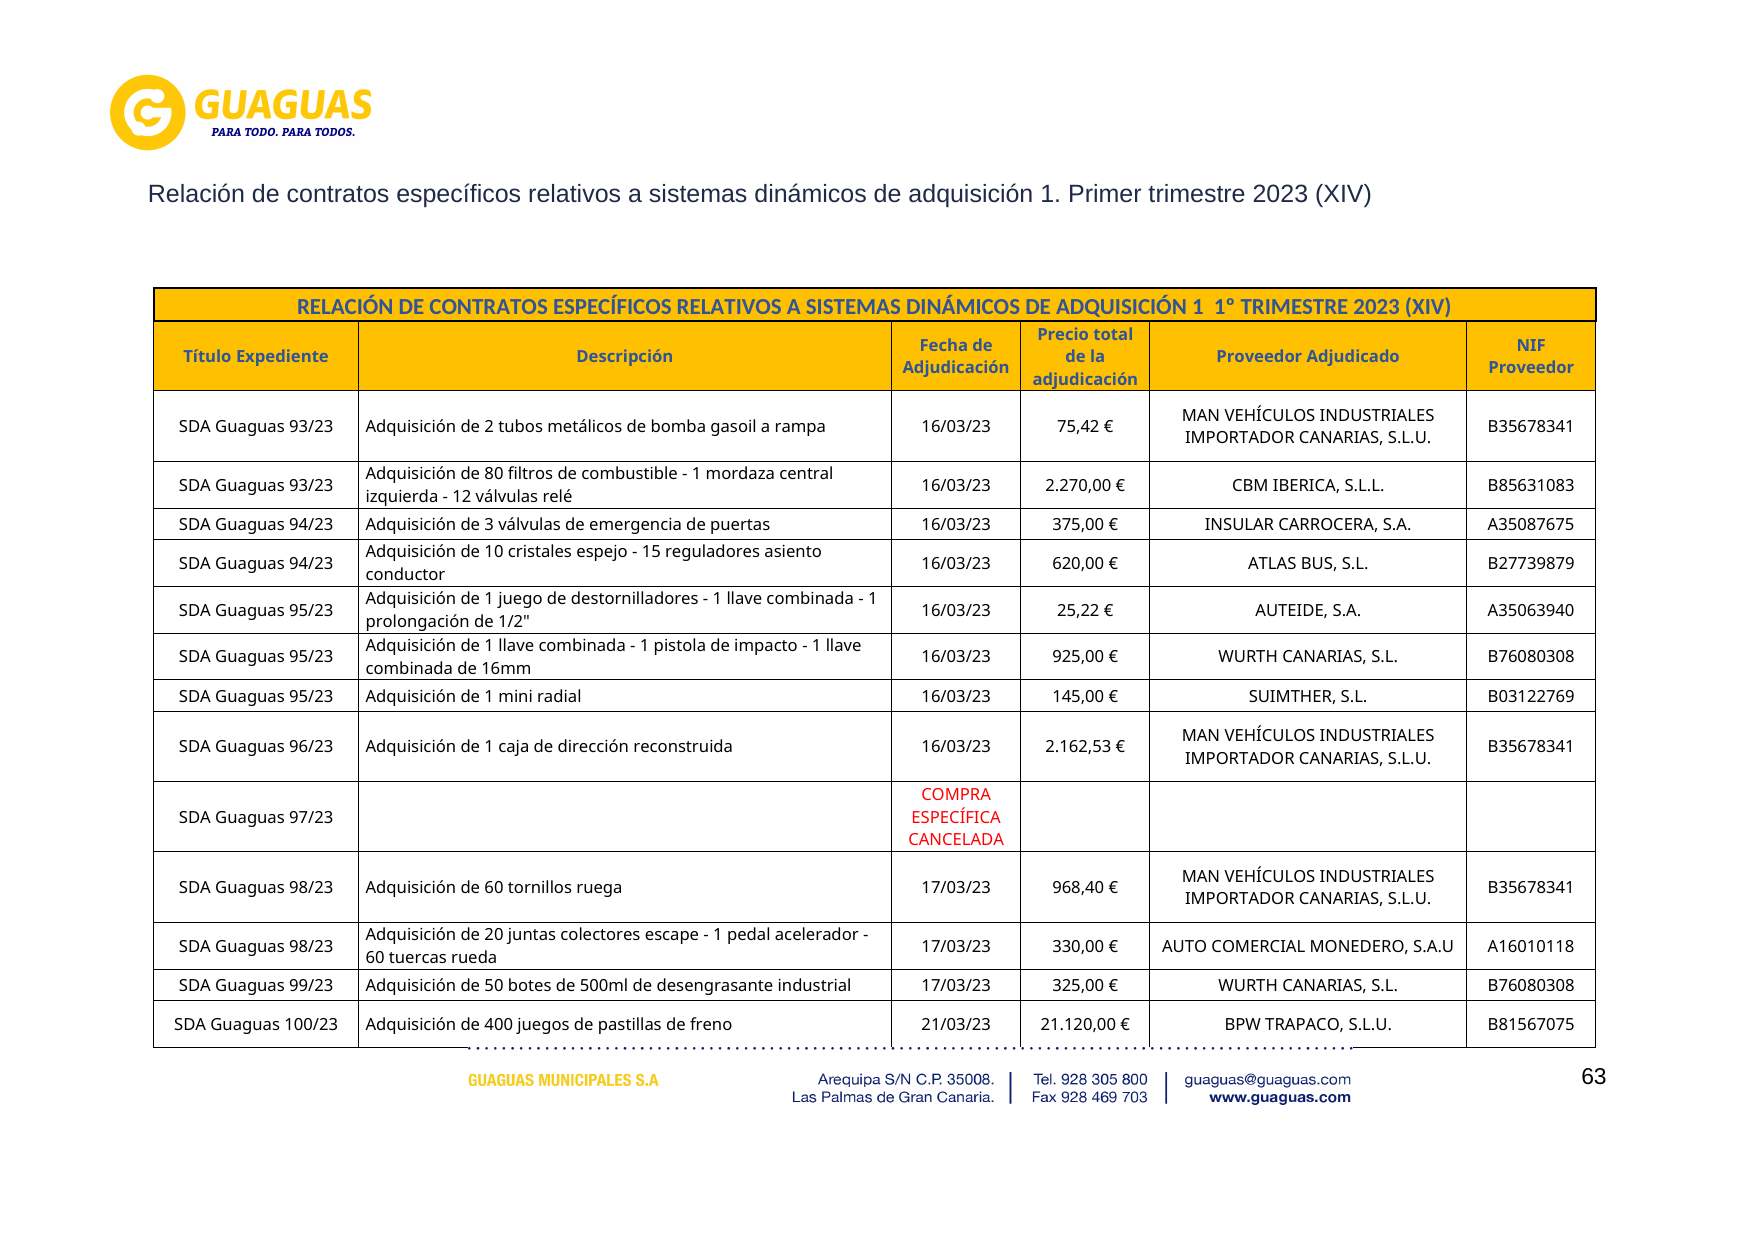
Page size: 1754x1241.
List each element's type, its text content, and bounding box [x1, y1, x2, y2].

table_cell 16/03/23 [892, 680, 1020, 711]
table_cell 375,00 € [1021, 509, 1149, 539]
table_cell 75,42 € [1021, 391, 1149, 461]
table_cell CBM IBERICA, S.L.L. [1150, 462, 1466, 507]
table_cell 25,22 € [1021, 587, 1149, 632]
table_cell MAN VEHÍCULOS INDUSTRIALES IMPORTADOR CANARIAS, S.L.U. [1150, 852, 1466, 922]
table_cell [1467, 782, 1595, 851]
table_cell Adquisición de 1 juego de destornilladores - 1 llave combinada - 1 prolongación de 1/2" [359, 587, 891, 632]
table_cell COMPRA ESPECÍFICA CANCELADA [892, 782, 1020, 851]
table_cell SDA Guaguas 95/23 [154, 587, 358, 632]
table_cell SDA Guaguas 95/23 [154, 634, 358, 679]
table_header RELACIÓN DE CONTRATOS ESPECÍFICOS RELATIVOS A SISTEMAS DINÁMICOS DE ADQUISICIÓN 1 1º TRIMESTRE 2023 (XIV) [155, 289, 1595, 320]
table_cell NIF Proveedor [1467, 322, 1595, 390]
table_cell A35063940 [1467, 587, 1595, 632]
table_cell 16/03/23 [892, 391, 1020, 461]
table_cell SDA Guaguas 98/23 [154, 923, 358, 968]
table_cell [1021, 782, 1149, 851]
table_cell B76080308 [1467, 970, 1595, 1000]
table_cell INSULAR CARROCERA, S.A. [1150, 509, 1466, 539]
table_cell SDA Guaguas 100/23 [154, 1001, 358, 1047]
table_cell Adquisición de 20 juntas colectores escape - 1 pedal acelerador - 60 tuercas rueda [359, 923, 891, 968]
table_cell B85631083 [1467, 462, 1595, 507]
table_cell Adquisición de 3 válvulas de emergencia de puertas [359, 509, 891, 539]
table_cell B81567075 [1467, 1001, 1595, 1047]
table_cell MAN VEHÍCULOS INDUSTRIALES IMPORTADOR CANARIAS, S.L.U. [1150, 391, 1466, 461]
table_cell Precio total de la adjudicación [1021, 322, 1149, 390]
table_cell Adquisición de 1 caja de dirección reconstruida [359, 712, 891, 781]
table_cell SUIMTHER, S.L. [1150, 680, 1466, 711]
table_cell A35087675 [1467, 509, 1595, 539]
table_cell B35678341 [1467, 712, 1595, 781]
table_cell 17/03/23 [892, 970, 1020, 1000]
table_cell 620,00 € [1021, 540, 1149, 586]
table_cell ATLAS BUS, S.L. [1150, 540, 1466, 586]
table_cell Título Expediente [154, 322, 358, 390]
table_cell Adquisición de 400 juegos de pastillas de freno [359, 1001, 891, 1047]
table_cell SDA Guaguas 93/23 [154, 391, 358, 461]
table_cell B35678341 [1467, 852, 1595, 922]
table_cell 17/03/23 [892, 852, 1020, 922]
table_cell 2.162,53 € [1021, 712, 1149, 781]
table_cell SDA Guaguas 99/23 [154, 970, 358, 1000]
table_cell SDA Guaguas 94/23 [154, 509, 358, 539]
table_cell BPW TRAPACO, S.L.U. [1150, 1001, 1466, 1047]
table_cell 21/03/23 [892, 1001, 1020, 1047]
table_cell Descripción [359, 322, 891, 390]
table_cell 325,00 € [1021, 970, 1149, 1000]
table_cell 21.120,00 € [1021, 1001, 1149, 1047]
table_cell 330,00 € [1021, 923, 1149, 968]
table_cell Adquisición de 10 cristales espejo - 15 reguladores asiento conductor [359, 540, 891, 586]
table_cell Proveedor Adjudicado [1150, 322, 1466, 390]
table_cell B03122769 [1467, 680, 1595, 711]
table_cell Adquisición de 2 tubos metálicos de bomba gasoil a rampa [359, 391, 891, 461]
table_cell B76080308 [1467, 634, 1595, 679]
table_cell B27739879 [1467, 540, 1595, 586]
table_cell SDA Guaguas 94/23 [154, 540, 358, 586]
table_cell 968,40 € [1021, 852, 1149, 922]
table_cell 16/03/23 [892, 587, 1020, 632]
table_cell SDA Guaguas 95/23 [154, 680, 358, 711]
table_cell 16/03/23 [892, 540, 1020, 586]
table_cell 17/03/23 [892, 923, 1020, 968]
table_cell SDA Guaguas 97/23 [154, 782, 358, 851]
table_cell MAN VEHÍCULOS INDUSTRIALES IMPORTADOR CANARIAS, S.L.U. [1150, 712, 1466, 781]
table_cell WURTH CANARIAS, S.L. [1150, 634, 1466, 679]
table_cell Adquisición de 1 llave combinada - 1 pistola de impacto - 1 llave combinada de 16mm [359, 634, 891, 679]
text Relación de contratos específicos relativos a sistemas dinámicos de adquisición 1. Primer trimestre 2023 (XIV) [148, 179, 1606, 208]
table_cell B35678341 [1467, 391, 1595, 461]
table_cell 16/03/23 [892, 712, 1020, 781]
table_cell 16/03/23 [892, 462, 1020, 507]
table_cell SDA Guaguas 96/23 [154, 712, 358, 781]
table_cell Adquisición de 60 tornillos ruega [359, 852, 891, 922]
table_cell [359, 782, 891, 851]
table_cell 145,00 € [1021, 680, 1149, 711]
table_cell AUTO COMERCIAL MONEDERO, S.A.U [1150, 923, 1466, 968]
table_cell 16/03/23 [892, 634, 1020, 679]
table_cell 16/03/23 [892, 509, 1020, 539]
table_cell AUTEIDE, S.A. [1150, 587, 1466, 632]
table_cell Fecha de Adjudicación [892, 322, 1020, 390]
table_cell WURTH CANARIAS, S.L. [1150, 970, 1466, 1000]
table_cell A16010118 [1467, 923, 1595, 968]
table_cell 2.270,00 € [1021, 462, 1149, 507]
table_cell 925,00 € [1021, 634, 1149, 679]
table_cell SDA Guaguas 98/23 [154, 852, 358, 922]
table_cell Adquisición de 50 botes de 500ml de desengrasante industrial [359, 970, 891, 1000]
table_cell Adquisición de 80 filtros de combustible - 1 mordaza central izquierda - 12 válvulas relé [359, 462, 891, 507]
table_cell SDA Guaguas 93/23 [154, 462, 358, 507]
table_cell Adquisición de 1 mini radial [359, 680, 891, 711]
table_cell [1150, 782, 1466, 851]
